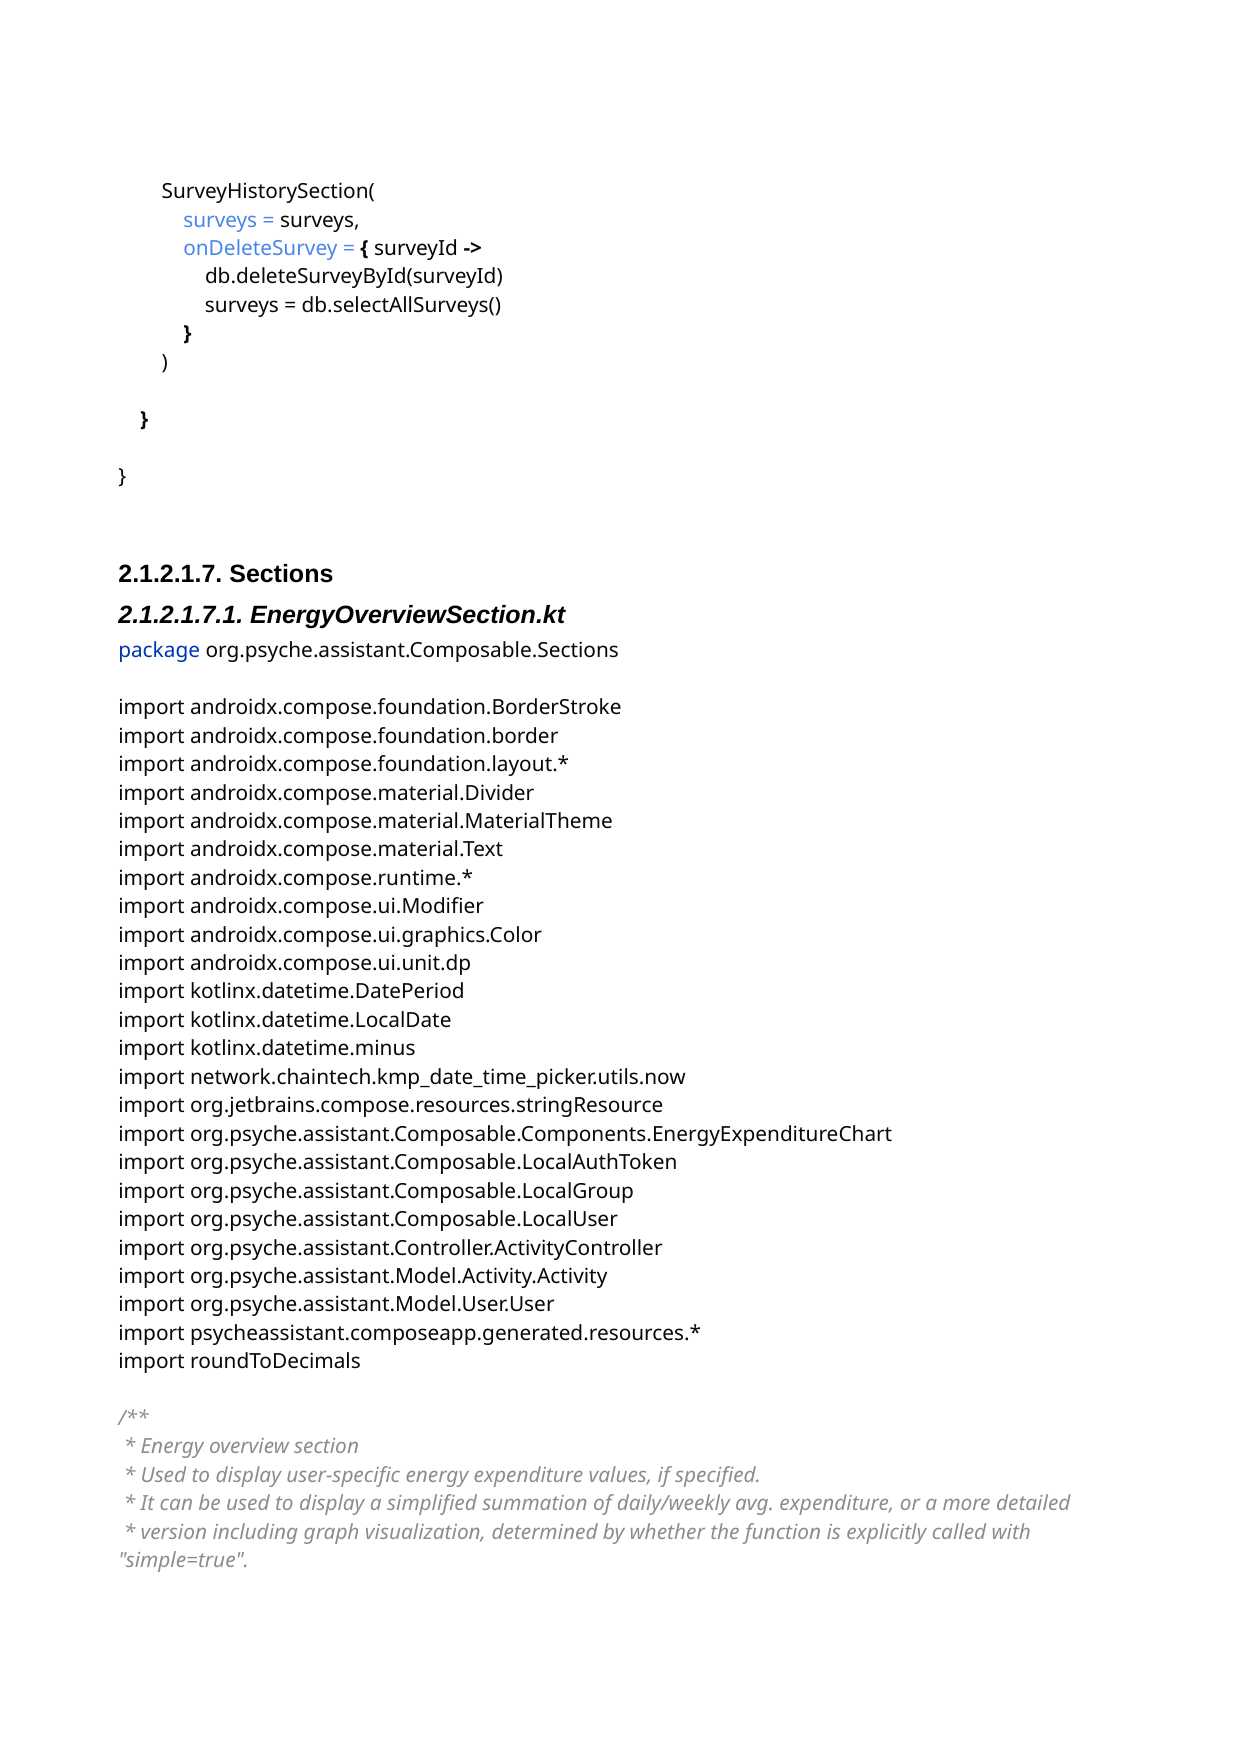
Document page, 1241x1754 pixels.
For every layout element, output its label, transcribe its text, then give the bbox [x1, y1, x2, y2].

text SurveyHistorySection( surveys = surveys, onDeleteSurvey = { surveyId -> db.deleteSurveyById(surveyId) surveys = db.selectAllSurveys() } ) } } [118, 176, 1122, 518]
subtitle 2.1.2.1.7. Sections [118, 559, 1122, 588]
text package org.psyche.assistant.Composable.Sections import androidx.compose.foundation.BorderStroke import androidx.compose.foundation.border import androidx.compose.foundation.layout.* import androidx.compose.material.Divider import androidx.compose.material.MaterialTheme import androidx.compose.material.Text import androidx.compose.runtime.* import androidx.compose.ui.Modifier import androidx.compose.ui.graphics.Color import androidx.compose.ui.unit.dp import kotlinx.datetime.DatePeriod import kotlinx.datetime.LocalDate import kotlinx.datetime.minus import network.chaintech.kmp_date_time_picker.utils.now import org.jetbrains.compose.resources.stringResource import org.psyche.assistant.Composable.Components.EnergyExpenditureChart import org.psyche.assistant.Composable.LocalAuthToken import org.psyche.assistant.Composable.LocalGroup import org.psyche.assistant.Composable.LocalUser import org.psyche.assistant.Controller.ActivityController import org.psyche.assistant.Model.Activity.Activity import org.psyche.assistant.Model.User.User import psycheassistant.composeapp.generated.resources.* import roundToDecimals /** * Energy overview section * Used to display user-specific energy expenditure values, if specified. * It can be used to display a simplified summation of daily/weekly avg. expenditure, or a more detailed * version including graph visualization, determined by whether the function is explicitly called with "simple=true". [118, 635, 1122, 1574]
subtitle 2.1.2.1.7.1. EnergyOverviewSection.kt [118, 600, 1122, 629]
